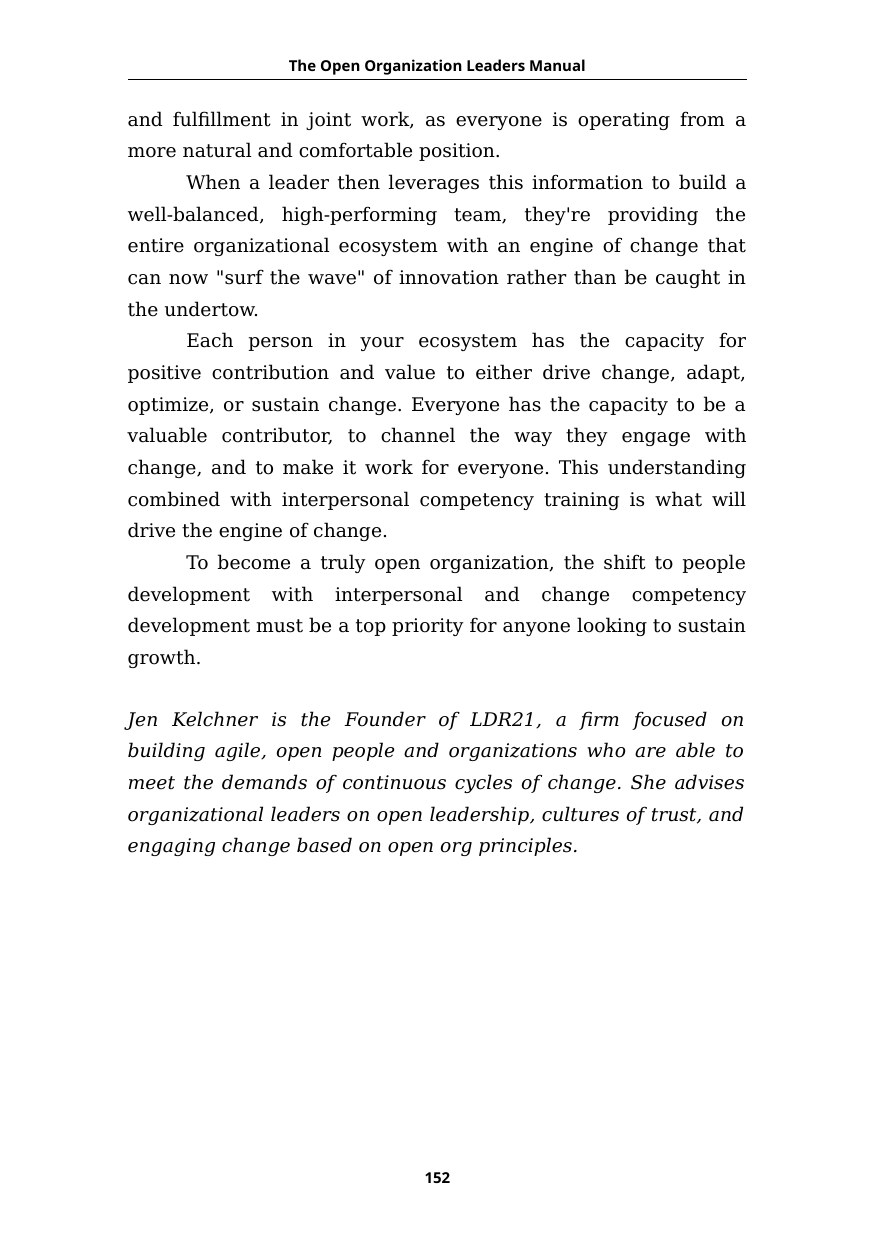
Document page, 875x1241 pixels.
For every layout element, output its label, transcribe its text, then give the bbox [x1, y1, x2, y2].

text and fulfillment in joint work, as everyone is operating from a more natural and comfortable position. [127, 109, 747, 162]
text To become a truly open organization, the shift to people development with interpersonal and change competency development must be a top priority for anyone looking to sustain growth. [127, 552, 747, 669]
text Each person in your ecosystem has the capacity for positive contribution and value to either drive change, adapt, optimize, or sustain change. Everyone has the capacity to be a valuable contributor, to channel the way they engage with change, and to make it work for everyone. This understanding combined with interpersonal competency training is what will drive the engine of change. [127, 330, 747, 542]
text When a leader then leverages this information to build a well-balanced, high-performing team, they're providing the entire organizational ecosystem with an engine of change that can now "surf the wave" of innovation rather than be caught in the undertow. [127, 172, 747, 321]
text Jen Kelchner is the Founder of LDR21, a firm focused on building agile, open people and organizations who are able to meet the demands of continuous cycles of change. She advises organizational leaders on open leadership, cultures of trust, and engaging change based on open org principles. [127, 709, 747, 857]
